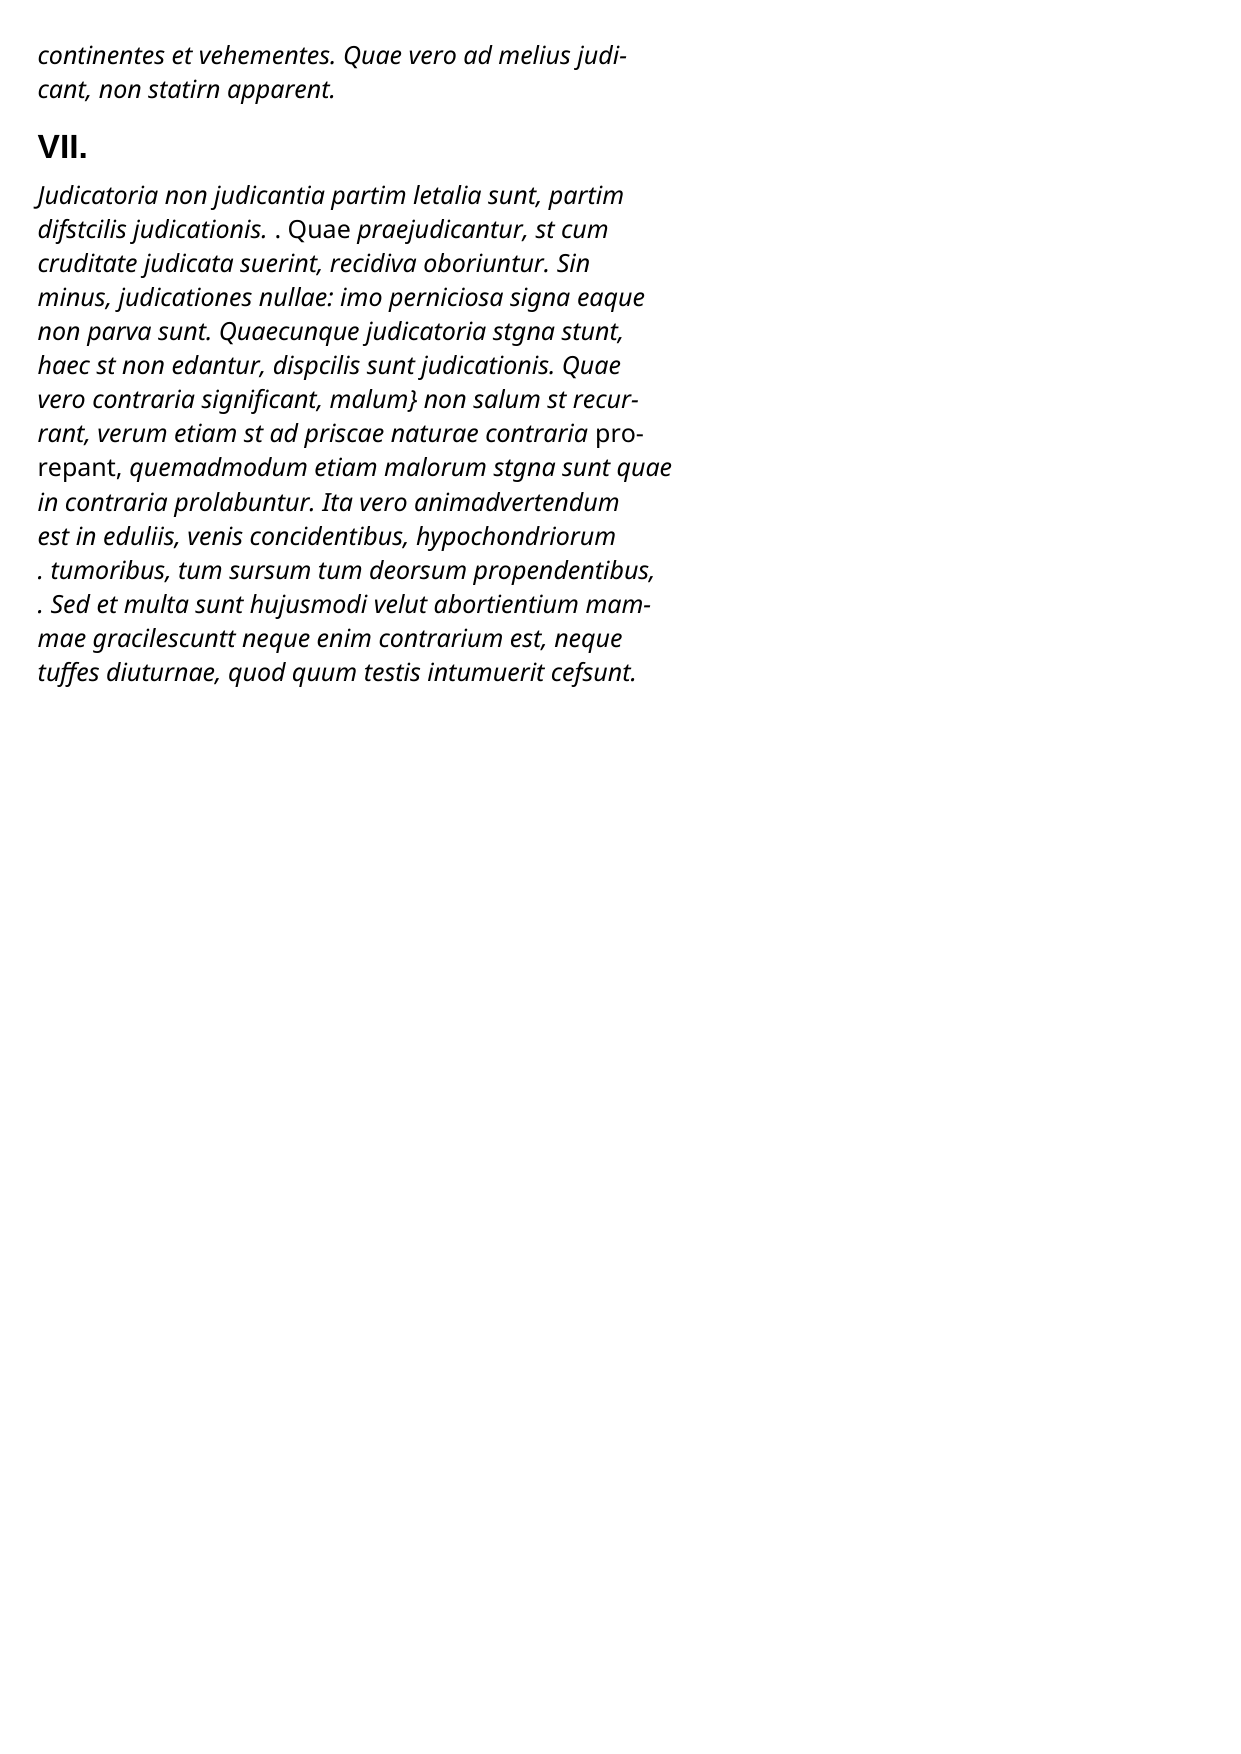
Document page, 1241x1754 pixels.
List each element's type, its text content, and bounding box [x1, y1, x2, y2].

text Judicatoria non judicantia partim letalia sunt, partim difstcilis judicationis. . Quae praejudicantur, st cum cruditate judicata suerint, recidiva oboriuntur. Sin minus, judicationes nullae: imo perniciosa signa eaque non parva sunt. Quaecunque judicatoria stgna stunt, haec st non edantur, dispcilis sunt judicationis. Quae vero contraria significant, malum} non salum st recur- rant, verum etiam st ad priscae naturae contraria pro- repant, quemadmodum etiam malorum stgna sunt quae in contraria prolabuntur. Ita vero animadvertendum est in eduliis, venis concidentibus, hypochondriorum . tumoribus, tum sursum tum deorsum propendentibus, . Sed et multa sunt hujusmodi velut abortientium mam- mae gracilescuntt neque enim contrarium est, neque tuffes diuturnae, quod quum testis intumuerit cefsunt. [37, 178, 1203, 688]
text continentes et vehementes. Quae vero ad melius judi- cant, non statirn apparent. [37, 37, 1203, 106]
subtitle VII. [37, 126, 1203, 165]
